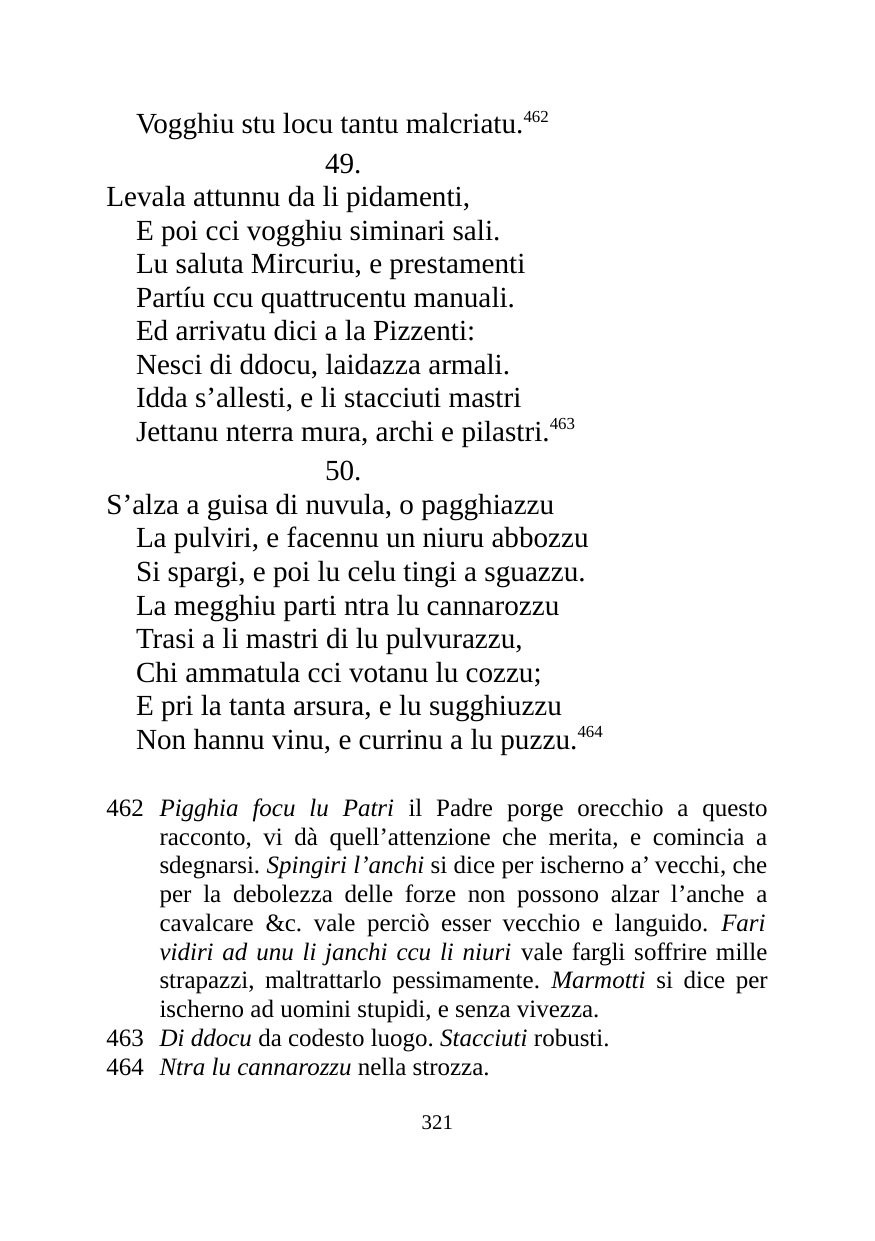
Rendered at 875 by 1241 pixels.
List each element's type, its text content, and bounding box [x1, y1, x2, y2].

text Levala attunnu da li pidamenti, E poi cci vogghiu siminari sali. Lu saluta Mircuriu, e prestamenti Partíu ccu quattrucentu manuali. Ed arrivatu dici a la Pizzenti: Nesci di ddocu, laidazza armali. Idda s’allesti, e li stacciuti mastri Jettanu nterra mura, archi e pilastri. [106, 179, 768, 448]
text S’alza a guisa di nuvula, o pagghiazzu La pulviri, e facennu un niuru abbozzu Si spargi, e poi lu celu tingi a sguazzu. La megghiu parti ntra lu cannarozzu Trasi a li mastri di lu pulvurazzu, Chi ammatula cci votanu lu cozzu; E pri la tanta arsura, e lu sugghiuzzu Non hannu vinu, e currinu a lu puzzu. [106, 487, 768, 755]
text Vogghiu stu locu tantu malcriatu. [106, 106, 768, 140]
text Pigghia focu lu Patri il Padre porge orecchio a questo racconto, vi dà quell’attenzione che merita, e comincia a sdegnarsi. Spingiri l’anchi si dice per ischerno a’ vecchi, che per la debolezza delle forze non possono alzar l’anche a cavalcare &c. vale perciò esser vecchio e languido. Fari vidiri ad unu li janchi ccu li niuri vale fargli soffrire mille strapazzi, maltrattarlo pessimamente. Marmotti si dice per ischerno ad uomini stupidi, e senza vivezza. [106, 793, 768, 1023]
text 50. [325, 453, 768, 487]
text Di ddocu da codesto luogo. Stacciuti robusti. [106, 1023, 768, 1052]
text Ntra lu cannarozzu nella strozza. [106, 1052, 768, 1080]
text 49. [325, 146, 768, 179]
